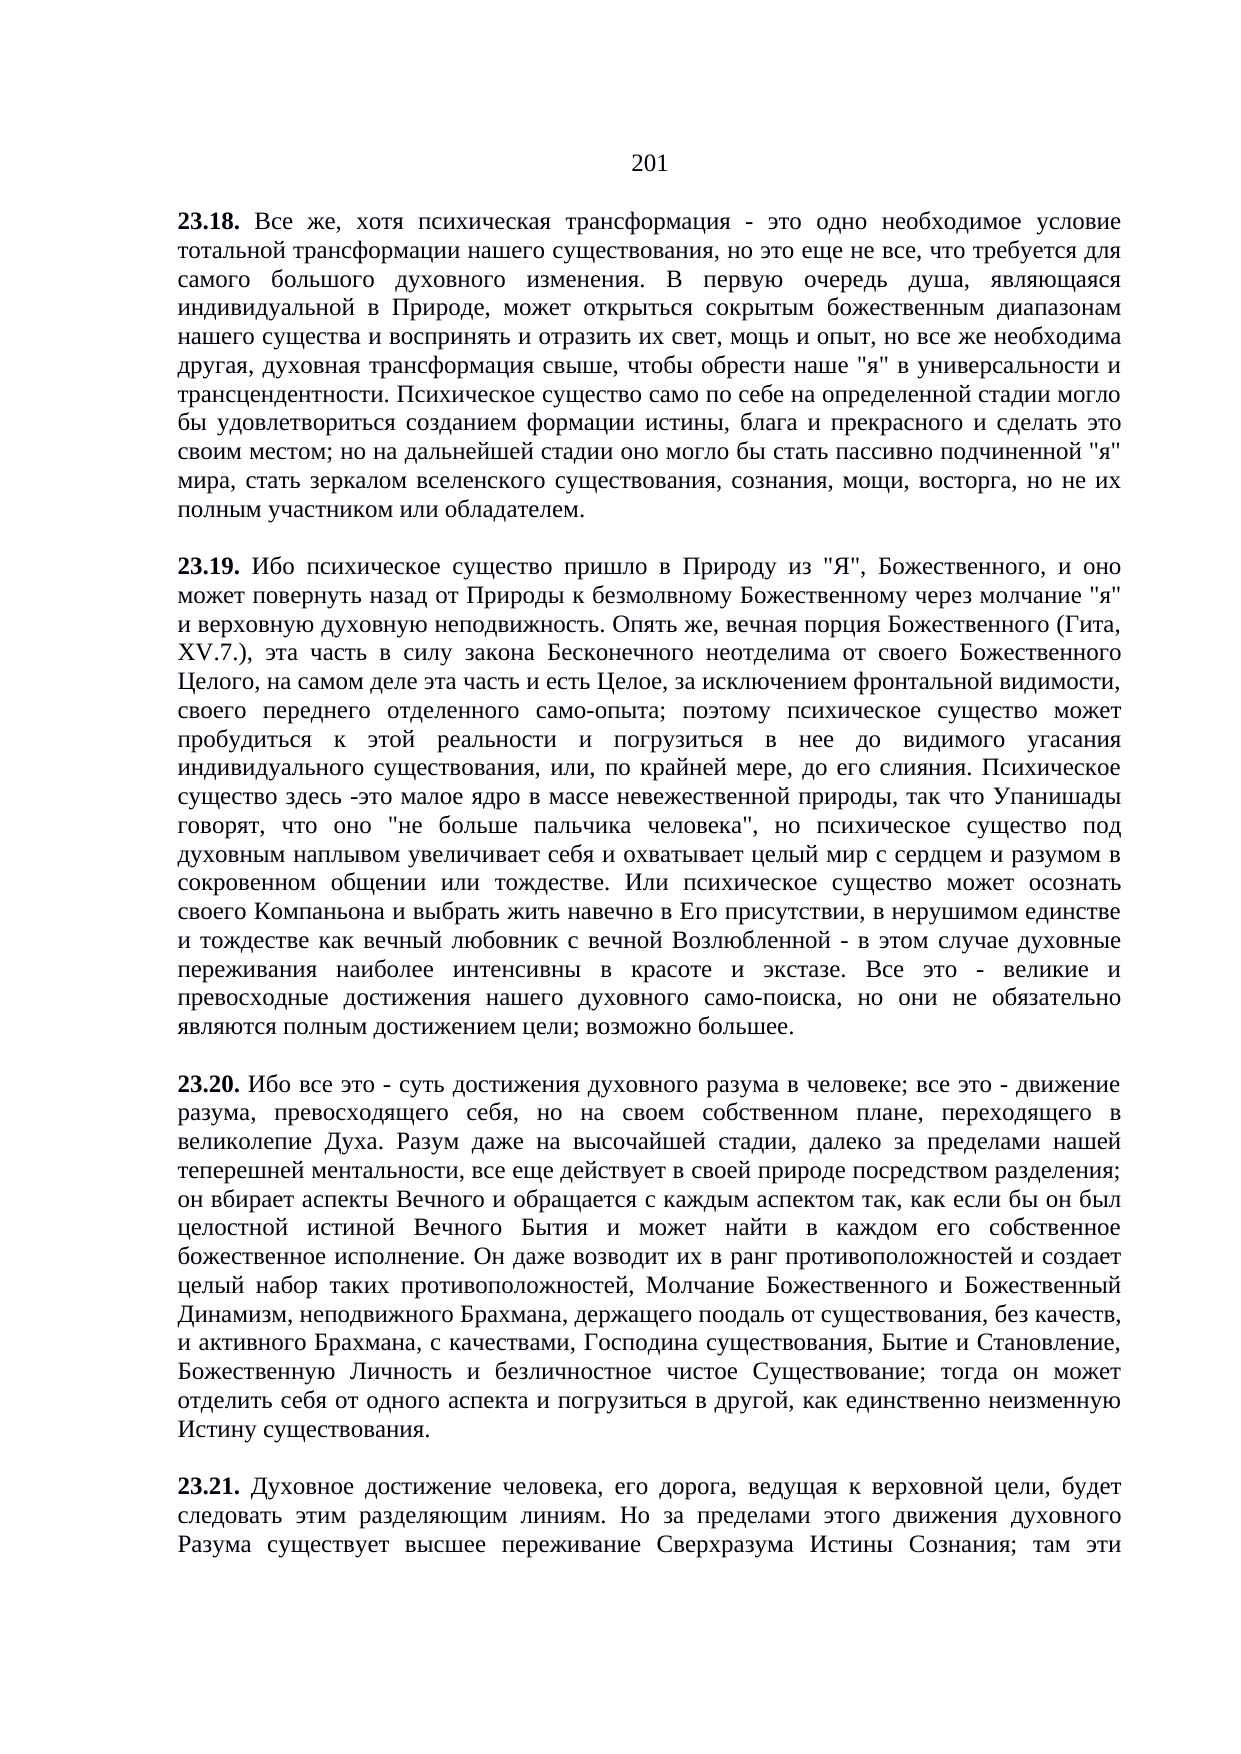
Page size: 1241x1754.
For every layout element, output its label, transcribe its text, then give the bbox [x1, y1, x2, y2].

text 23.20. Ибо все это - суть достижения духовного разума в человеке; все это - движение разума, превосходящего себя, но на своем собственном плане, переходящего в великолепие Духа. Разум даже на высочайшей стадии, далеко за пределами нашей теперешней ментальности, все еще действует в своей природе посредством разделения; он вбирает аспекты Вечного и обращается с каждым аспектом так, как если бы он был целостной истиной Вечного Бытия и может найти в каждом его собственное божественное исполнение. Он даже возводит их в ранг противоположностей и создает целый набор таких противоположностей, Молчание Божественного и Божественный Динамизм, неподвижного Брахмана, держащего поодаль от существования, без качеств, и активного Брахмана, с качествами, Господина существования, Бытие и Становление, Божественную Личность и безличностное чистое Существование; тогда он может отделить себя от одного аспекта и погрузиться в другой, как единственно неизменную Истину существования. [177, 1069, 1122, 1442]
text 23.19. Ибо психическое существо пришло в Природу из "Я", Божественного, и оно может повернуть назад от Природы к безмолвному Божественному через молчание "я" и верховную духовную неподвижность. Опять же, вечная порция Божественного (Гита, XV.7.), эта часть в силу закона Бесконечного неотделима от своего Божественного Целого, на самом деле эта часть и есть Целое, за исключением фронтальной видимости, своего переднего отделенного само-опыта; поэтому психическое существо может пробудиться к этой реальности и погрузиться в нее до видимого угасания индивидуального существования, или, по крайней мере, до его слияния. Психическое существо здесь -это малое ядро в массе невежественной природы, так что Упанишады говорят, что оно "не больше пальчика человека", но психическое существо под духовным наплывом увеличивает себя и охватывает целый мир с сердцем и разумом в сокровенном общении или тождестве. Или психическое существо может осознать своего Компаньона и выбрать жить навечно в Его присутствии, в нерушимом единстве и тождестве как вечный любовник с вечной Возлюбленной - в этом случае духовные переживания наиболее интенсивны в красоте и экстазе. Все это - великие и превосходные достижения нашего духовного само-поиска, но они не обязательно являются полным достижением цели; возможно большее. [177, 551, 1122, 1040]
text 23.18. Все же, хотя психическая трансформация - это одно необходимое условие тотальной трансформации нашего существования, но это еще не все, что требуется для самого большого духовного изменения. В первую очередь душа, являющаяся индивидуальной в Природе, может открыться сокрытым божественным диапазонам нашего существа и воспринять и отразить их свет, мощь и опыт, но все же необходима другая, духовная трансформация свыше, чтобы обрести наше "я" в универсальности и трансцендентности. Психическое существо само по себе на определенной стадии могло бы удовлетвориться созданием формации истины, блага и прекрасного и сделать это своим местом; но на дальнейшей стадии оно могло бы стать пассивно подчиненной "я" мира, стать зеркалом вселенского существования, сознания, мощи, восторга, но не их полным участником или обладателем. [177, 206, 1122, 522]
text 23.21. Духовное достижение человека, его дорога, ведущая к верховной цели, будет следовать этим разделяющим линиям. Но за пределами этого движения духовного Разума существует высшее переживание Сверхразума Истины Сознания; там эти [177, 1471, 1122, 1557]
